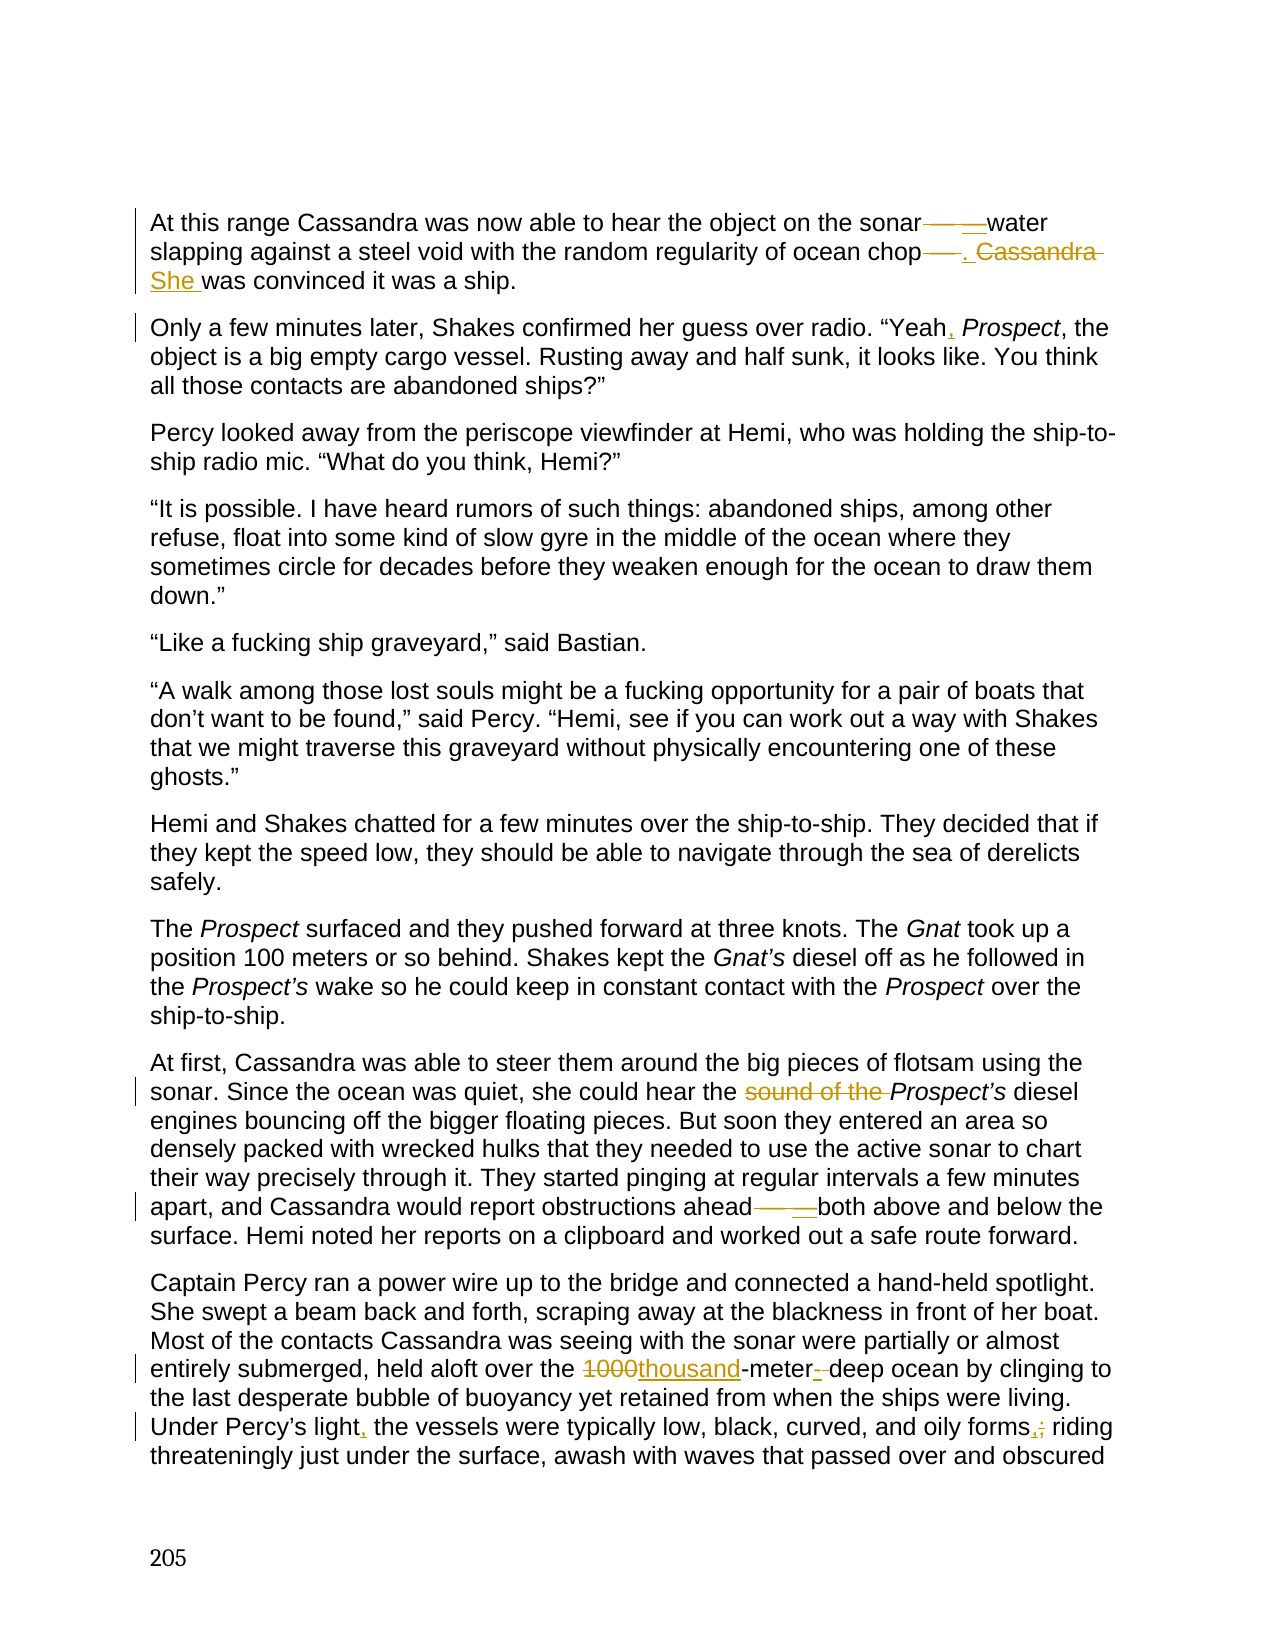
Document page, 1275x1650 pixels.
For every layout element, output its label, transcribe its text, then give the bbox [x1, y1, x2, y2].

text The Prospect surfaced and they pushed forward at three knots. The Gnat took up a position 100 meters or so behind. Shakes kept the Gnat’s diesel off as he followed in the Prospect’s wake so he could keep in constant contact with the Prospect over the ship-to-ship. [150, 914, 1125, 1029]
text “A walk among those lost souls might be a fucking opportunity for a pair of boats that don’t want to be found,” said Percy. “Hemi, see if you can work out a way with Shakes that we might traverse this graveyard without physically encountering one of these ghosts.” [150, 676, 1125, 791]
text “Like a fucking ship graveyard,” said Bastian. [150, 628, 1125, 657]
text Percy looked away from the periscope viewfinder at Hemi, who was holding the ship-to-ship radio mic. “What do you think, Hemi?” [150, 418, 1125, 476]
text Captain Percy ran a power wire up to the bridge and connected a hand-held spotlight. She swept a beam back and forth, scraping away at the blackness in front of her boat. Most of the contacts Cassandra was seeing with the sonar were partially or almost entirely submerged, held aloft over the thousand-meter-deep ocean by clinging to the last desperate bubble of buoyancy yet retained from when the ships were living. Under Percy’s light, the vessels were typically low, black, curved, and oily forms, riding threateningly just under the surface, awash with waves that passed over and obscured [150, 1268, 1125, 1469]
text At this range Cassandra was now able to hear the object on the sonar—water slapping against a steel void with the random regularity of ocean chop. She was convinced it was a ship. [150, 208, 1125, 294]
text At first, Cassandra was able to steer them around the big pieces of flotsam using the sonar. Since the ocean was quiet, she could hear the Prospect’s diesel engines bouncing off the bigger floating pieces. But soon they entered an area so densely packed with wrecked hulks that they needed to use the active sonar to chart their way precisely through it. They started pinging at regular intervals a few minutes apart, and Cassandra would report obstructions ahead—both above and below the surface. Hemi noted her reports on a clipboard and worked out a safe route forward. [150, 1048, 1125, 1249]
text “It is possible. I have heard rumors of such things: abandoned ships, among other refuse, float into some kind of slow gyre in the middle of the ocean where they sometimes circle for decades before they weaken enough for the ocean to draw them down.” [150, 494, 1125, 609]
text Hemi and Shakes chatted for a few minutes over the ship-to-ship. They decided that if they kept the speed low, they should be able to navigate through the sea of derelicts safely. [150, 809, 1125, 896]
text Only a few minutes later, Shakes confirmed her guess over radio. “Yeah, Prospect, the object is a big empty cargo vessel. Rusting away and half sunk, it looks like. You think all those contacts are abandoned ships?” [150, 313, 1125, 399]
